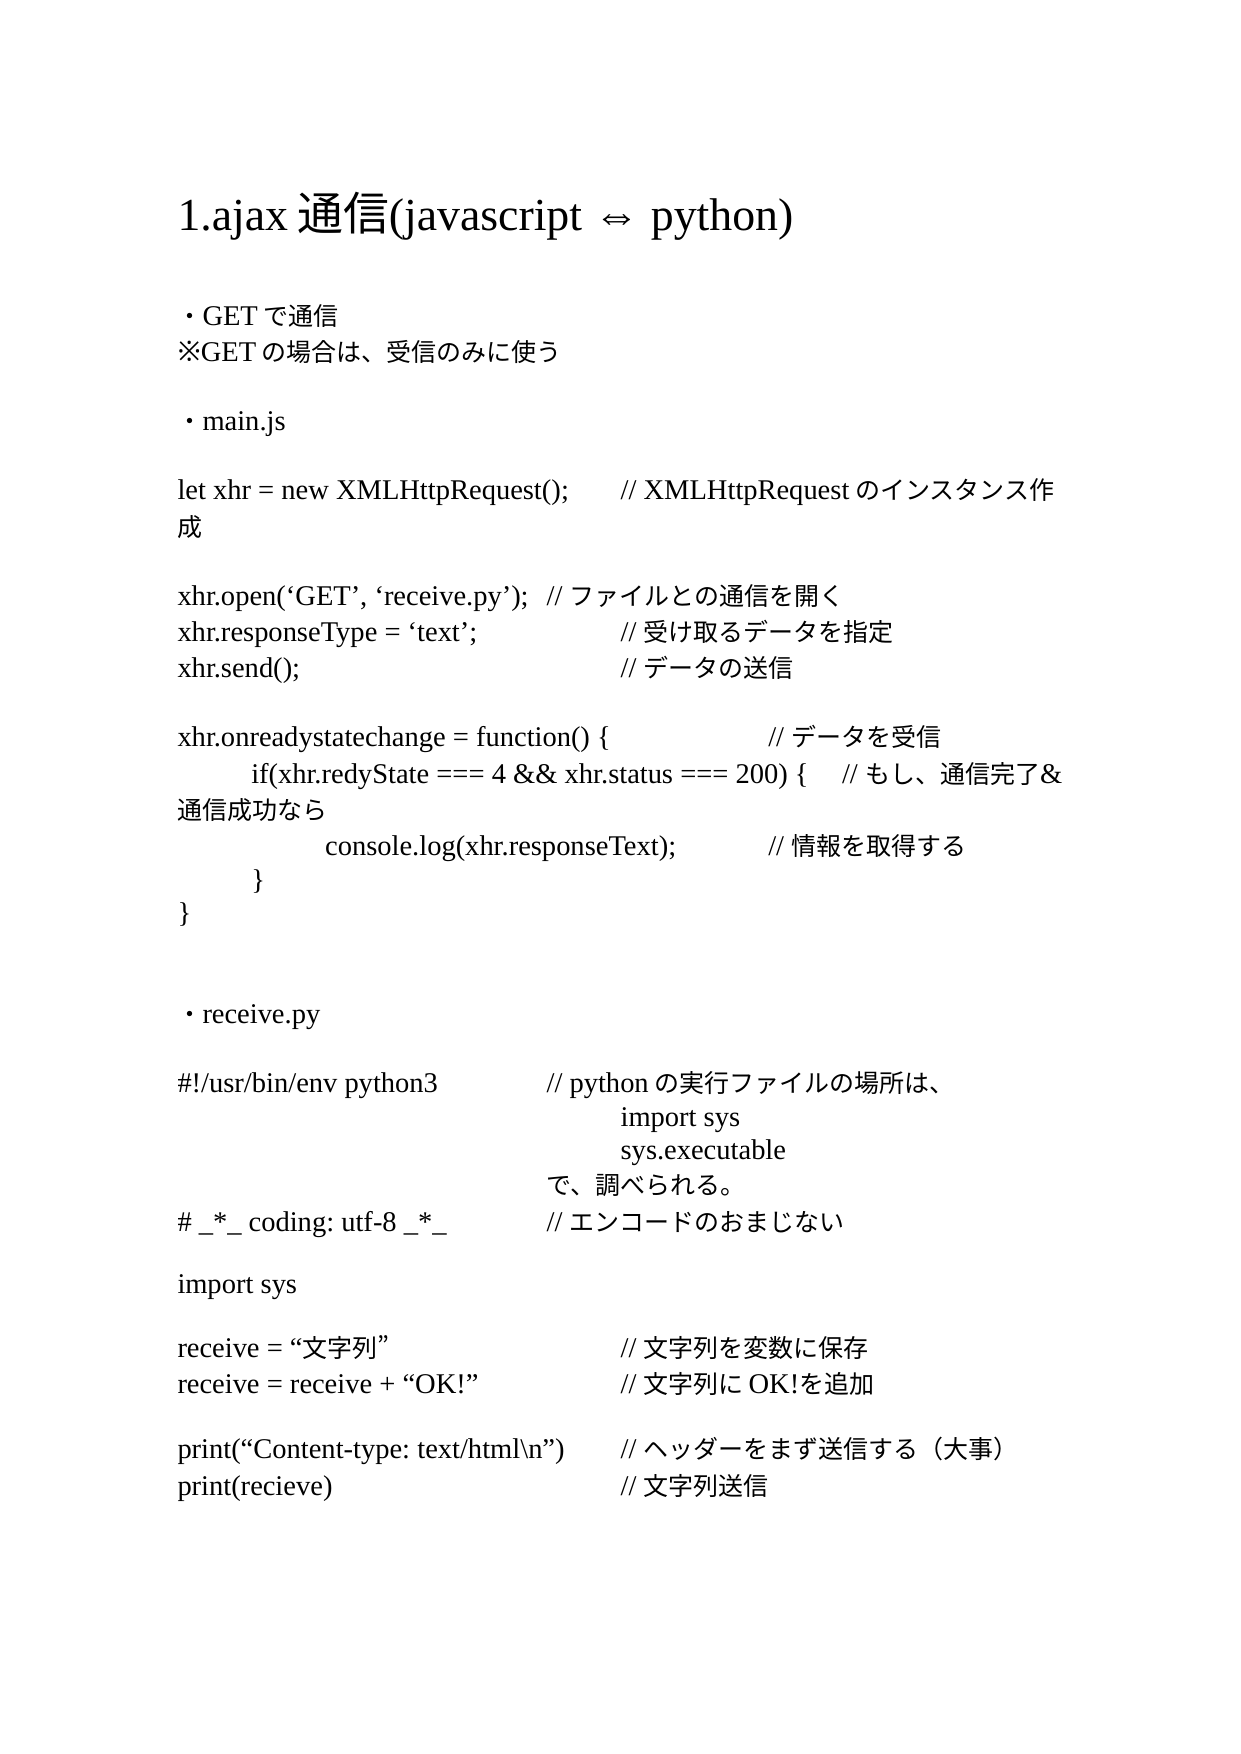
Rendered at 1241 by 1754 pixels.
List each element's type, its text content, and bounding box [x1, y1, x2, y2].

text let xhr = new XMLHttpRequest(); // XMLHttpRequestのインスタンス作成 [177, 471, 1063, 543]
text } [177, 863, 1063, 896]
text if(xhr.redyState === 4 && xhr.status === 200) { // もし、通信完了&通信成功なら [177, 754, 1063, 827]
text 1.ajax通信(javascript ⇔ python) [177, 177, 1063, 243]
text # _*_ coding: utf-8 _*_ // エンコードのおまじない [177, 1202, 1063, 1238]
text xhr.open(‘GET’, ‘receive.py’); // ファイルとの通信を開く [177, 576, 1063, 612]
text ・GETで通信 [177, 296, 1063, 332]
text xhr.responseType = ‘text’; // 受け取るデータを指定 [177, 612, 1063, 649]
text console.log(xhr.responseText); // 情報を取得する [177, 827, 1063, 863]
text ・main.js [177, 402, 1063, 438]
text } [177, 896, 1063, 929]
text ※GETの場合は、受信のみに使う [177, 332, 1063, 369]
text xhr.onreadystatechange = function() { // データを受信 [177, 718, 1063, 754]
text receive = receive + “OK!” // 文字列にOK!を追加 [177, 1365, 1063, 1401]
text xhr.send(); // データの送信 [177, 649, 1063, 685]
text #!/usr/bin/env python3 // pythonの実行ファイルの場所は、 [177, 1064, 1063, 1100]
text print(recieve) // 文字列送信 [177, 1466, 1063, 1502]
text import sys [177, 1100, 1063, 1133]
text print(“Content-type: text/html\n”) // ヘッダーをまず送信する（大事） [177, 1430, 1063, 1466]
text receive = “文字列” // 文字列を変数に保存 [177, 1329, 1063, 1365]
text ・receive.py [177, 994, 1063, 1031]
text import sys [177, 1267, 1063, 1300]
text で、調べられる。 [177, 1166, 1063, 1202]
text sys.executable [177, 1133, 1063, 1166]
